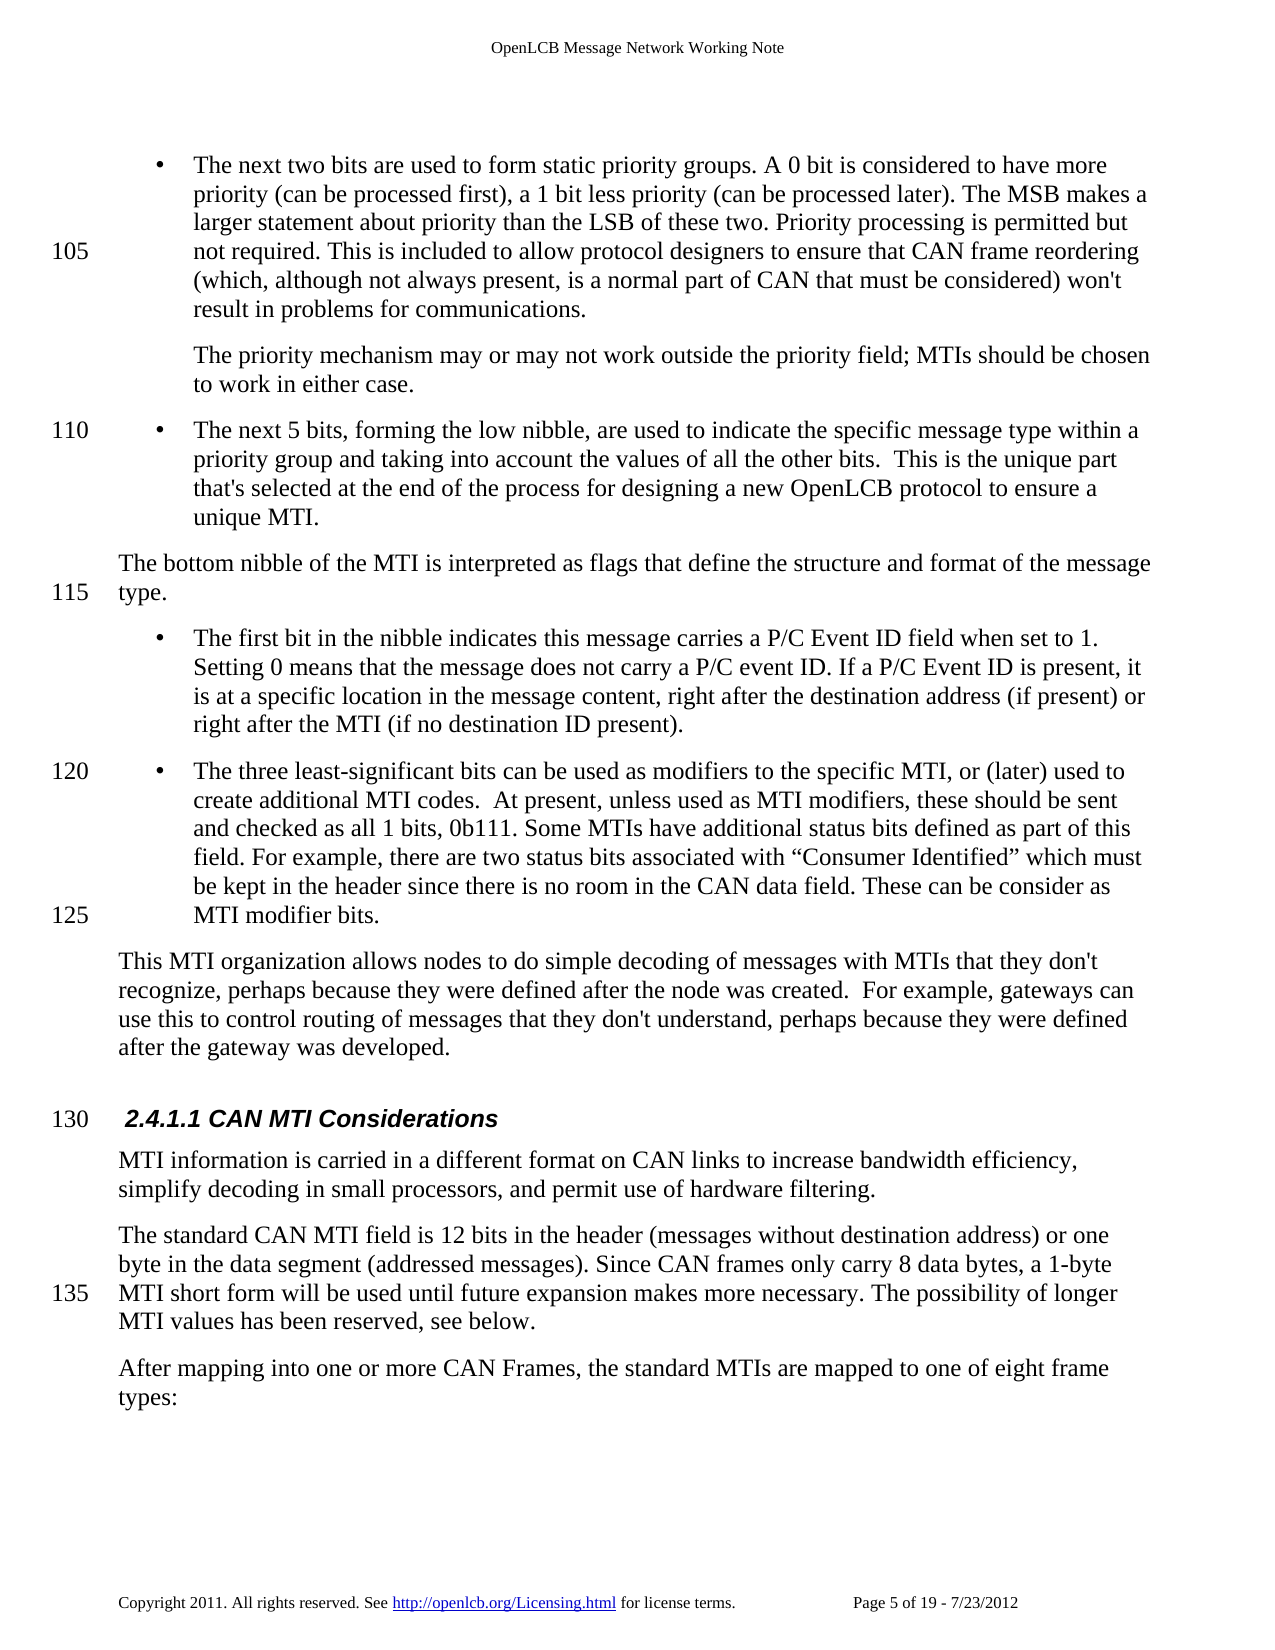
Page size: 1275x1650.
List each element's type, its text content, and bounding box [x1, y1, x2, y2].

text This MTI organization allows nodes to do simple decoding of messages with MTIs that they don't recognize, perhaps because they were defined after the node was created. For example, gateways can use this to control routing of messages that they don't understand, perhaps because they were defined after the gateway was developed. [118, 946, 1157, 1061]
text The standard CAN MTI field is 12 bits in the header (messages without destination address) or one byte in the data segment (addressed messages). Since CAN frames only carry 8 data bytes, a 1-byte MTI short form will be used until future expansion makes more necessary. The possibility of longer MTI values has been reserved, see below. [118, 1220, 1157, 1335]
list The first bit in the nibble indicates this message carries a P/C Event ID field when set to 1. Setting 0 means that the message does not carry a P/C event ID. If a P/C Event ID is present, it is at a specific location in the message content, right after the destination address (if present) or right after the MTI (if no destination ID present). [156, 623, 1157, 738]
subtitle CAN MTI Considerations [118, 1104, 1157, 1132]
list The next two bits are used to form static priority groups. A 0 bit is considered to have more priority (can be processed first), a 1 bit less priority (can be processed later). The MSB makes a larger statement about priority than the LSB of these two. Priority processing is permitted but not required. This is included to allow protocol designers to ensure that CAN frame reordering (which, although not always present, is a normal part of CAN that must be considered) won't result in problems for communications. [156, 150, 1157, 322]
text MTI information is carried in a different format on CAN links to increase bandwidth efficiency, simplify decoding in small processors, and permit use of hardware filtering. [118, 1145, 1157, 1202]
list The next 5 bits, forming the low nibble, are used to indicate the specific message type within a priority group and taking into account the values of all the other bits. This is the unique part that's selected at the end of the process for designing a new OpenLCB protocol to ensure a unique MTI. [156, 415, 1157, 530]
text The bottom nibble of the MTI is interpreted as flags that define the structure and format of the message type. [118, 548, 1157, 606]
text After mapping into one or more CAN Frames, the standard MTIs are mapped to one of eight frame types: [118, 1353, 1157, 1410]
text The priority mechanism may or may not work outside the priority field; MTIs should be chosen to work in either case. [193, 340, 1157, 398]
list The three least-significant bits can be used as modifiers to the specific MTI, or (later) used to create additional MTI codes. At present, unless used as MTI modifiers, these should be sent and checked as all 1 bits, 0b111. Some MTIs have additional status bits defined as part of this field. For example, there are two status bits associated with “Consumer Identified” which must be kept in the header since there is no room in the CAN data field. These can be consider as MTI modifier bits. [156, 756, 1157, 928]
